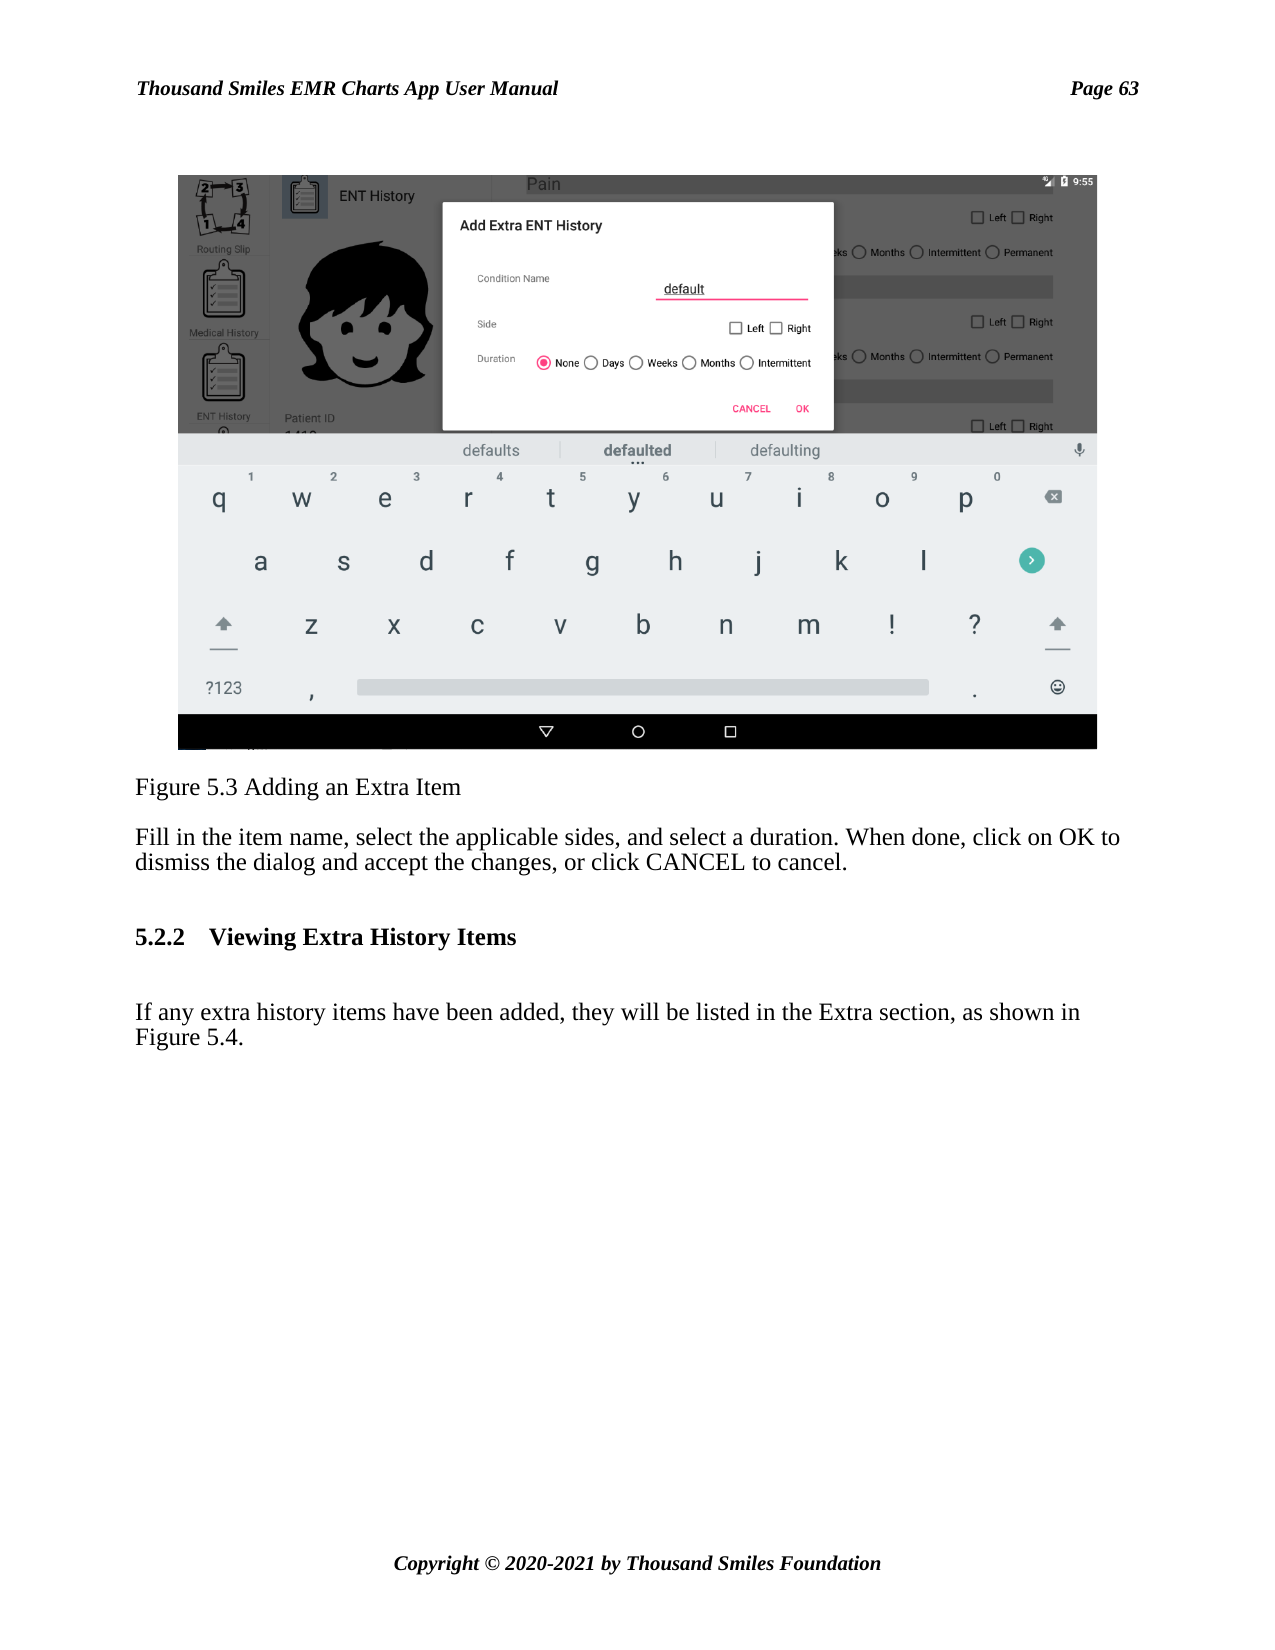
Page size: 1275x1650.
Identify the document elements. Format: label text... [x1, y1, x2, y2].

text Fill in the item name, select the applicable sides, and select a duration. When done, click on OK to dismiss the dialog and accept the changes, or click CANCEL to cancel. [135, 825, 1140, 875]
text Figure 5.3 Adding an Extra Item [135, 775, 1140, 800]
subtitle Viewing Extra History Items [135, 925, 1140, 950]
picture [178, 175, 1098, 750]
text If any extra history items have been added, they will be listed in the Extra section, as shown in Figure 5.4. [135, 1000, 1140, 1050]
